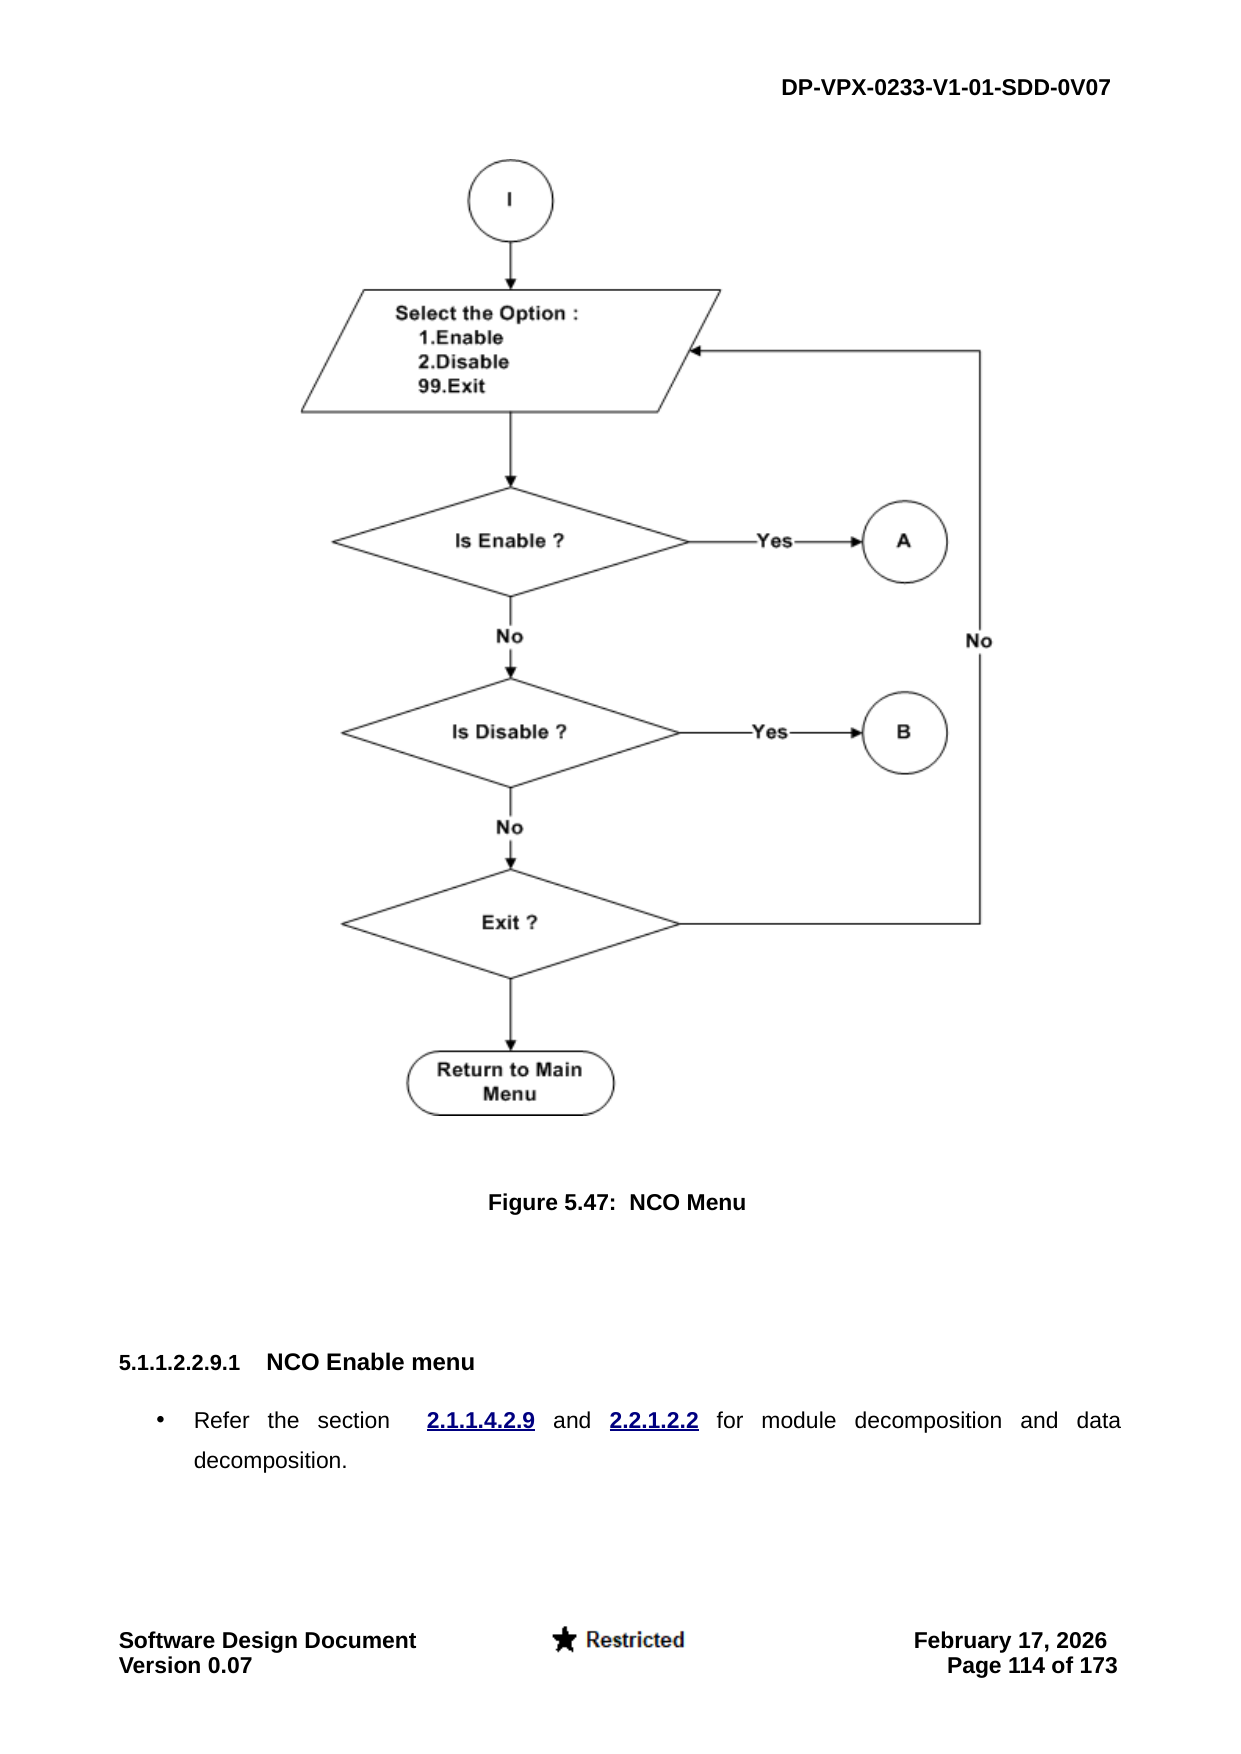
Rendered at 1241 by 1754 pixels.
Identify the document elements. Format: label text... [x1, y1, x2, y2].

text Figure 5.47: NCO Menu [118, 1190, 1122, 1215]
picture [542, 1617, 698, 1662]
list Refer the section 2.1.1.4.2.9 and 2.2.1.2.2 for module decomposition and data decomposition. [156, 1407, 1122, 1473]
subtitle NCO Enable menu [118, 1353, 1122, 1375]
picture [300, 159, 995, 1116]
